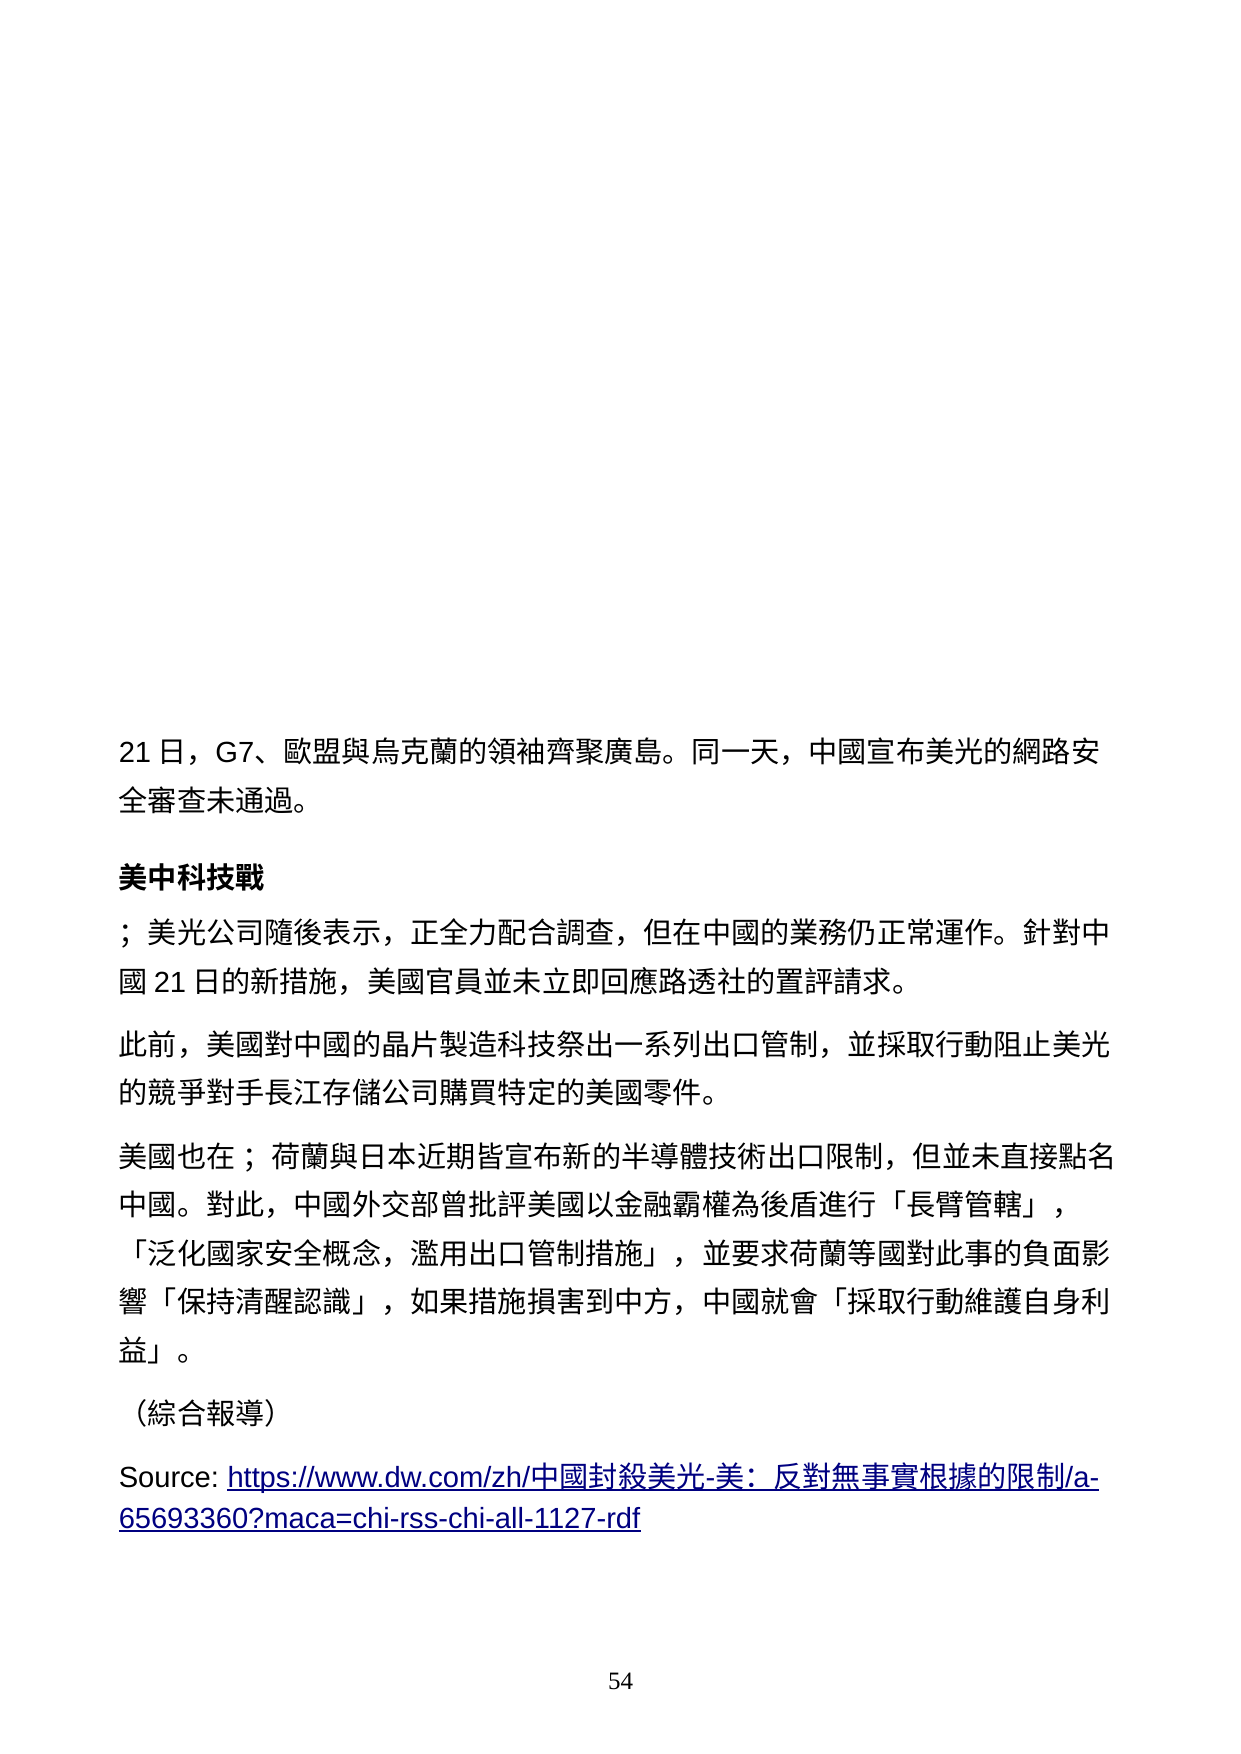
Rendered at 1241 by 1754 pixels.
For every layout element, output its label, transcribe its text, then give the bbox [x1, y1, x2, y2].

text ；美光公司隨後表示，正全力配合調查，但在中國的業務仍正常運作。針對中國21日的新措施，美國官員並未立即回應路透社的置評請求。 [118, 910, 1122, 1001]
text Source: https://www.dw.com/zh/中國封殺美光-美：反對無事實根據的限制/a-65693360?maca=chi-rss-chi-all-1127-rdf [118, 1453, 1122, 1534]
text 美國也在 ；荷蘭與日本近期皆宣布新的半導體技術出口限制，但並未直接點名中國。對此，中國外交部曾批評美國以金融霸權為後盾進行「長臂管轄」，「泛化國家安全概念，濫用出口管制措施」，並要求荷蘭等國對此事的負面影響「保持清醒認識」，如果措施損害到中方，中國就會「採取行動維護自身利益」。 [118, 1133, 1122, 1369]
subtitle 美中科技戰 [118, 855, 1122, 897]
text （綜合報導） [118, 1390, 1122, 1433]
text 21日，G7、歐盟與烏克蘭的領袖齊聚廣島。同一天，中國宣布美光的網路安全審查未通過。 [118, 729, 1122, 819]
text 此前，美國對中國的晶片製造科技祭出一系列出口管制，並採取行動阻止美光的競爭對手長江存儲公司購買特定的美國零件。 [118, 1021, 1122, 1112]
